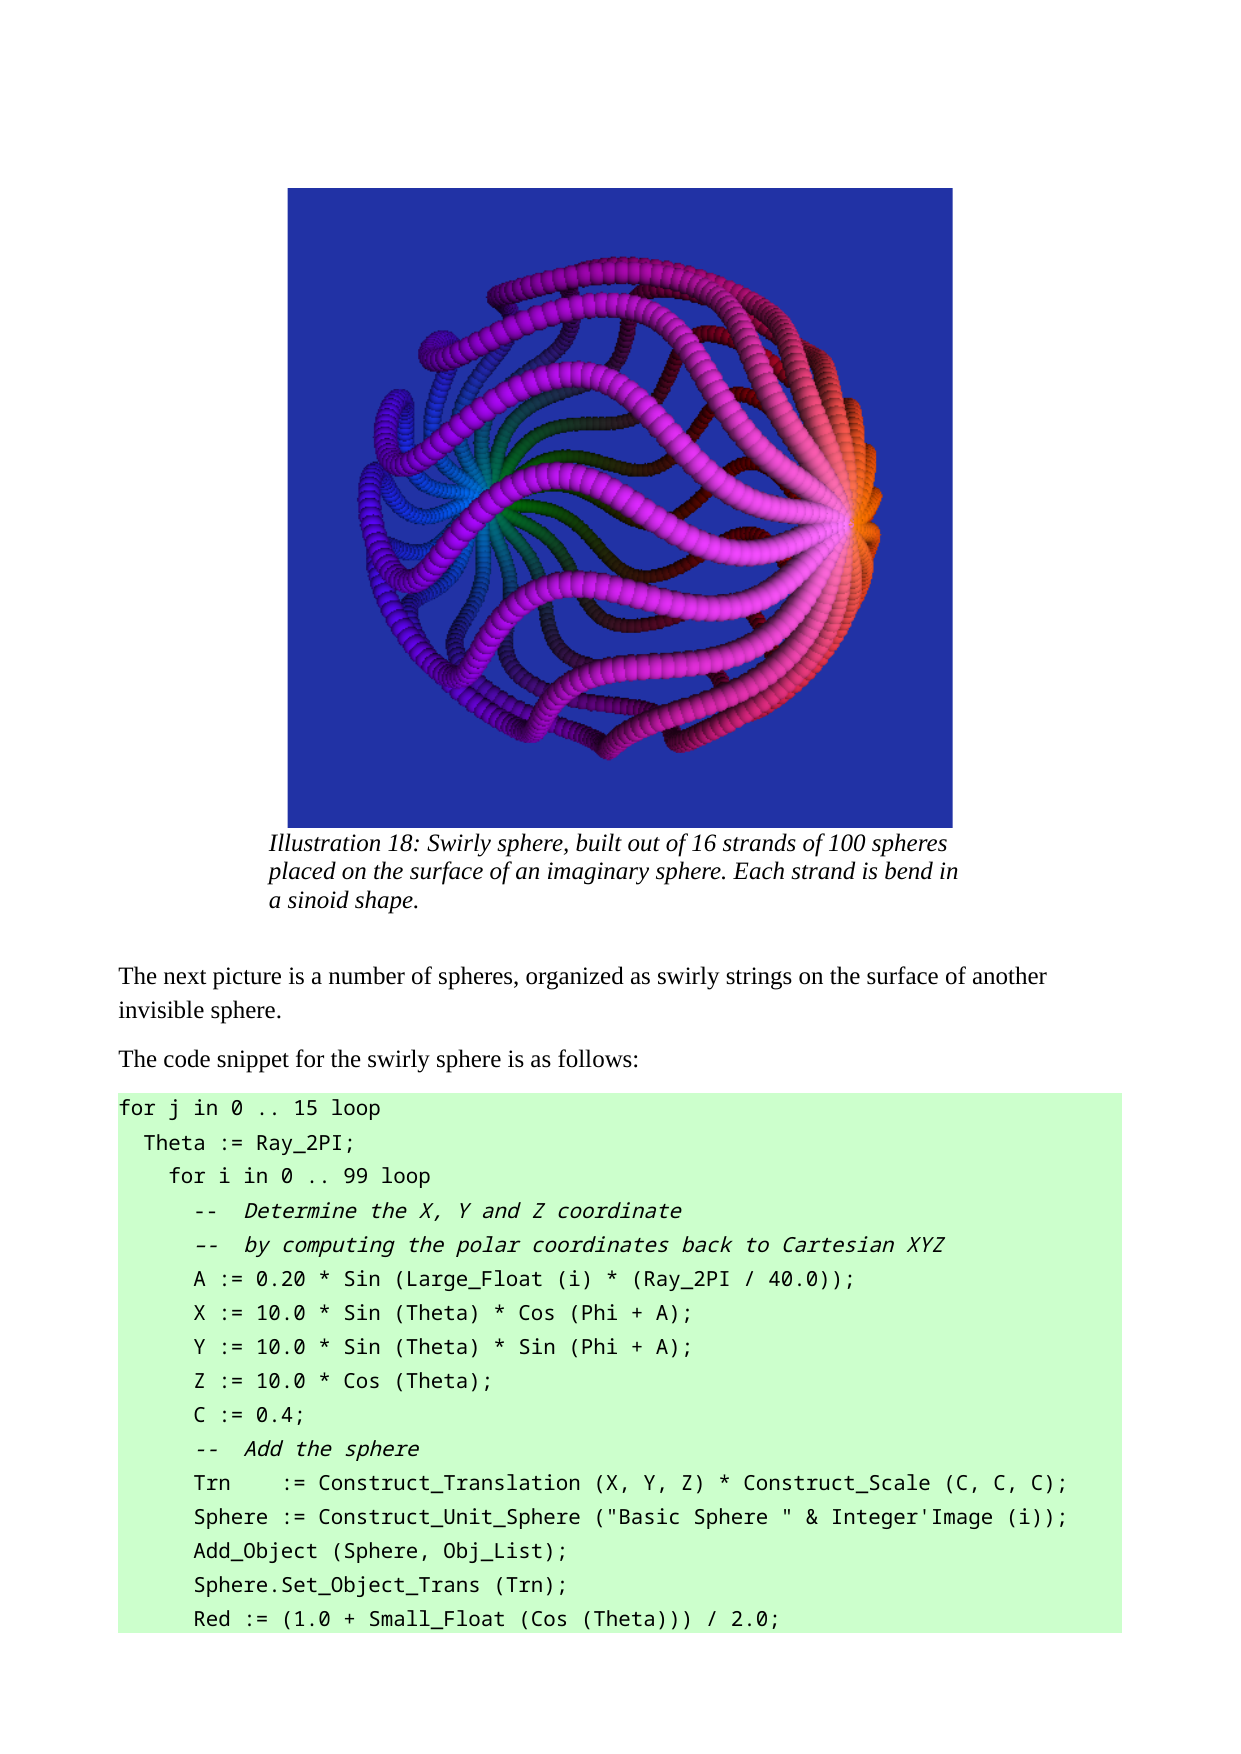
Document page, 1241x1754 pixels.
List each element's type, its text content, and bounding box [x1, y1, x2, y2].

text Sphere := Construct_Unit_Sphere ("Basic Sphere " & Integer'Image (i)); [118, 1502, 1122, 1531]
text Y := 10.0 * Sin (Theta) * Sin (Phi + A); [118, 1332, 1122, 1360]
text C := 0.4; [118, 1400, 1122, 1428]
text The code snippet for the swirly sphere is as follows: [118, 1044, 1122, 1073]
text Add_Object (Sphere, Obj_List); [118, 1536, 1122, 1565]
text for i in 0 .. 99 loop [118, 1162, 1122, 1190]
text The next picture is a number of spheres, organized as swirly strings on the surface of another invisible sphere. [118, 176, 1122, 1024]
text -- Add the sphere [118, 1434, 1122, 1463]
text Sphere.Set_Object_Trans (Trn); [118, 1570, 1122, 1599]
text Red := (1.0 + Small_Float (Cos (Theta))) / 2.0; [118, 1604, 1122, 1633]
text Trn := Construct_Translation (X, Y, Z) * Construct_Scale (C, C, C); [118, 1468, 1122, 1497]
text -- Determine the X, Y and Z coordinate [118, 1196, 1122, 1224]
text Theta := Ray_2PI; [118, 1128, 1122, 1156]
picture [287, 188, 953, 828]
text X := 10.0 * Sin (Theta) * Cos (Phi + A); [118, 1298, 1122, 1326]
text for j in 0 .. 15 loop [118, 1093, 1122, 1122]
text –- by computing the polar coordinates back to Cartesian XYZ [118, 1230, 1122, 1258]
text Z := 10.0 * Cos (Theta); [118, 1366, 1122, 1394]
text A := 0.20 * Sin (Large_Float (i) * (Ray_2PI / 40.0)); [118, 1264, 1122, 1292]
text Illustration 18: Swirly sphere, built out of 16 strands of 100 spheres placed on the surface of an imaginary sphere. Each strand is bend in a sinoid shape. [269, 828, 972, 914]
